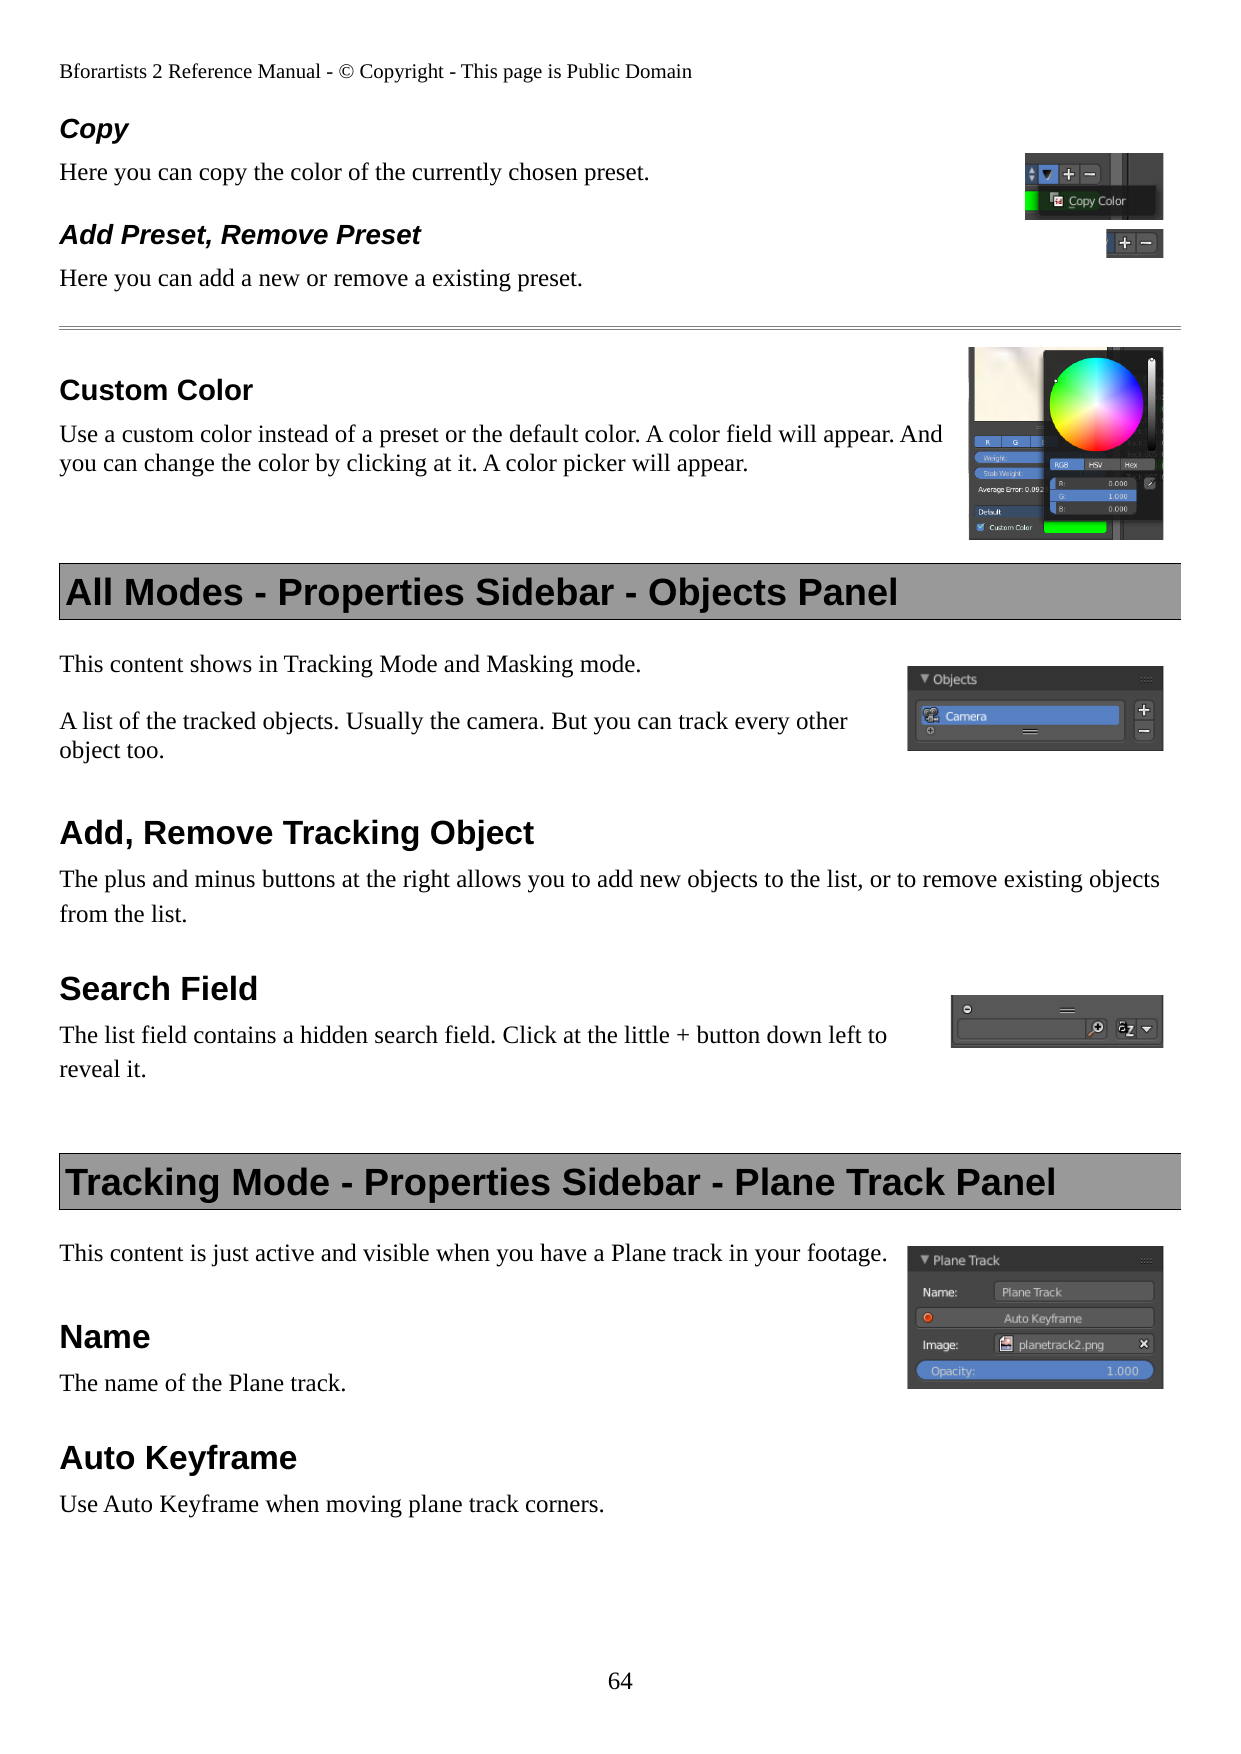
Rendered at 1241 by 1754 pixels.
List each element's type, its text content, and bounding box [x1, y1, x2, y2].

picture [1106, 229, 1164, 258]
text Use Auto Keyframe when moving plane track corners. [59, 1489, 1181, 1518]
subtitle Custom Color [59, 373, 968, 406]
text This content shows in Tracking Mode and Masking mode. [59, 649, 1181, 677]
table_header Tracking Mode - Properties Sidebar - Plane Track Panel [60, 1154, 1181, 1209]
picture [950, 995, 1164, 1048]
subtitle Add Preset, Remove Preset [59, 218, 1181, 250]
text Here you can copy the color of the currently chosen preset. [59, 157, 1025, 186]
picture [907, 1246, 1164, 1389]
text Here you can add a new or remove a existing preset. [59, 263, 1181, 292]
subtitle [1164, 373, 1181, 406]
text The list field contains a hidden search field. Click at the little + button down left to reveal it. [59, 1020, 1181, 1083]
subtitle Search Field [59, 969, 1181, 1007]
picture [968, 347, 1164, 540]
table_header All Modes - Properties Sidebar - Objects Panel [60, 564, 1181, 619]
text The plus and minus buttons at the right allows you to add new objects to the list, or to remove existing objects from the list. [59, 864, 1181, 928]
text A list of the tracked objects. Usually the camera. But you can track every other object too. [59, 706, 1181, 764]
subtitle [1164, 1317, 1181, 1355]
subtitle Copy [59, 113, 1181, 144]
text This content is just active and visible when you have a Plane track in your footage. [59, 1238, 1181, 1267]
subtitle Auto Keyframe [59, 1438, 1181, 1476]
picture [1025, 153, 1164, 220]
subtitle Add, Remove Tracking Object [59, 813, 1181, 852]
subtitle Name [59, 1317, 907, 1355]
text Use a custom color instead of a preset or the default color. A color field will appear. And you can change the color by clicking at it. A color picker will appear. [59, 419, 968, 476]
picture [907, 666, 1164, 751]
text The name of the Plane track. [59, 1368, 1181, 1397]
